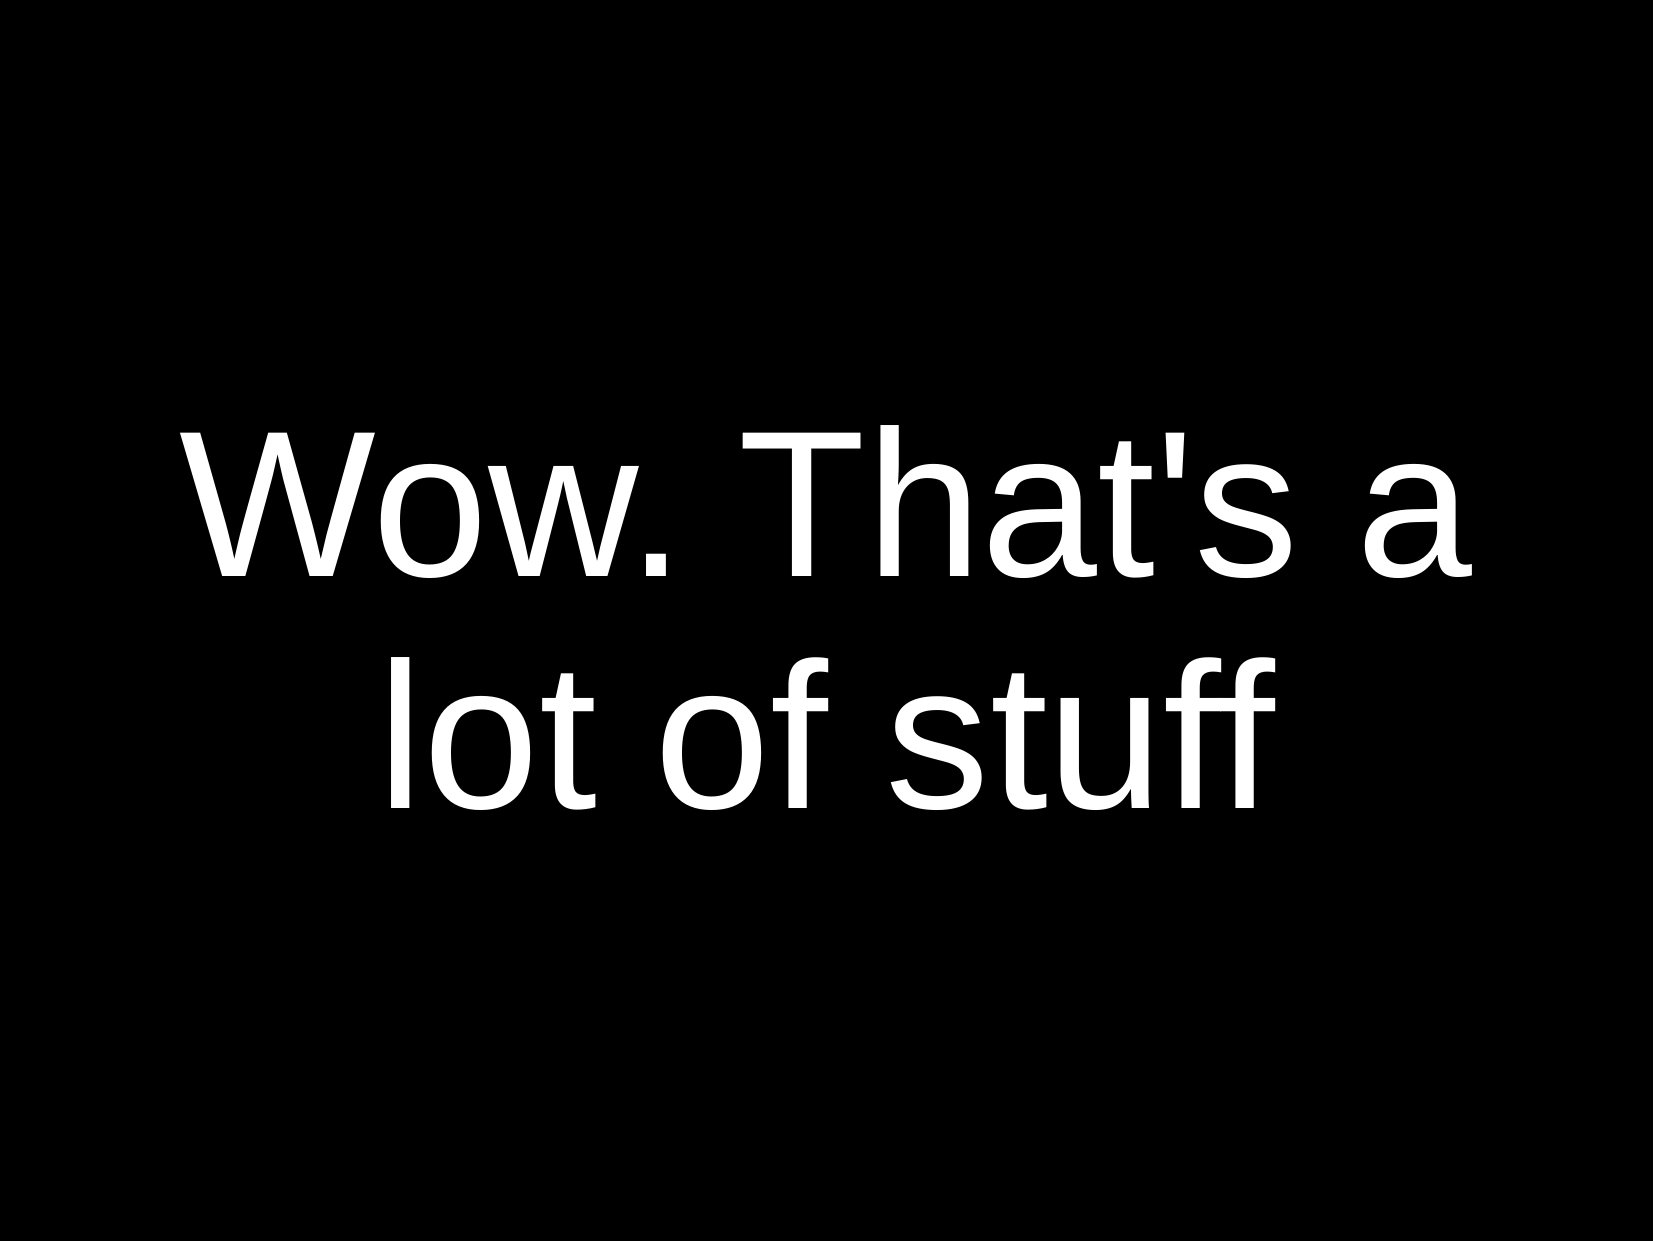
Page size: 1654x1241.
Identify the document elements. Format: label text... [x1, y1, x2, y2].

title Wow. That's a lot of stuff [82, 101, 1571, 1140]
